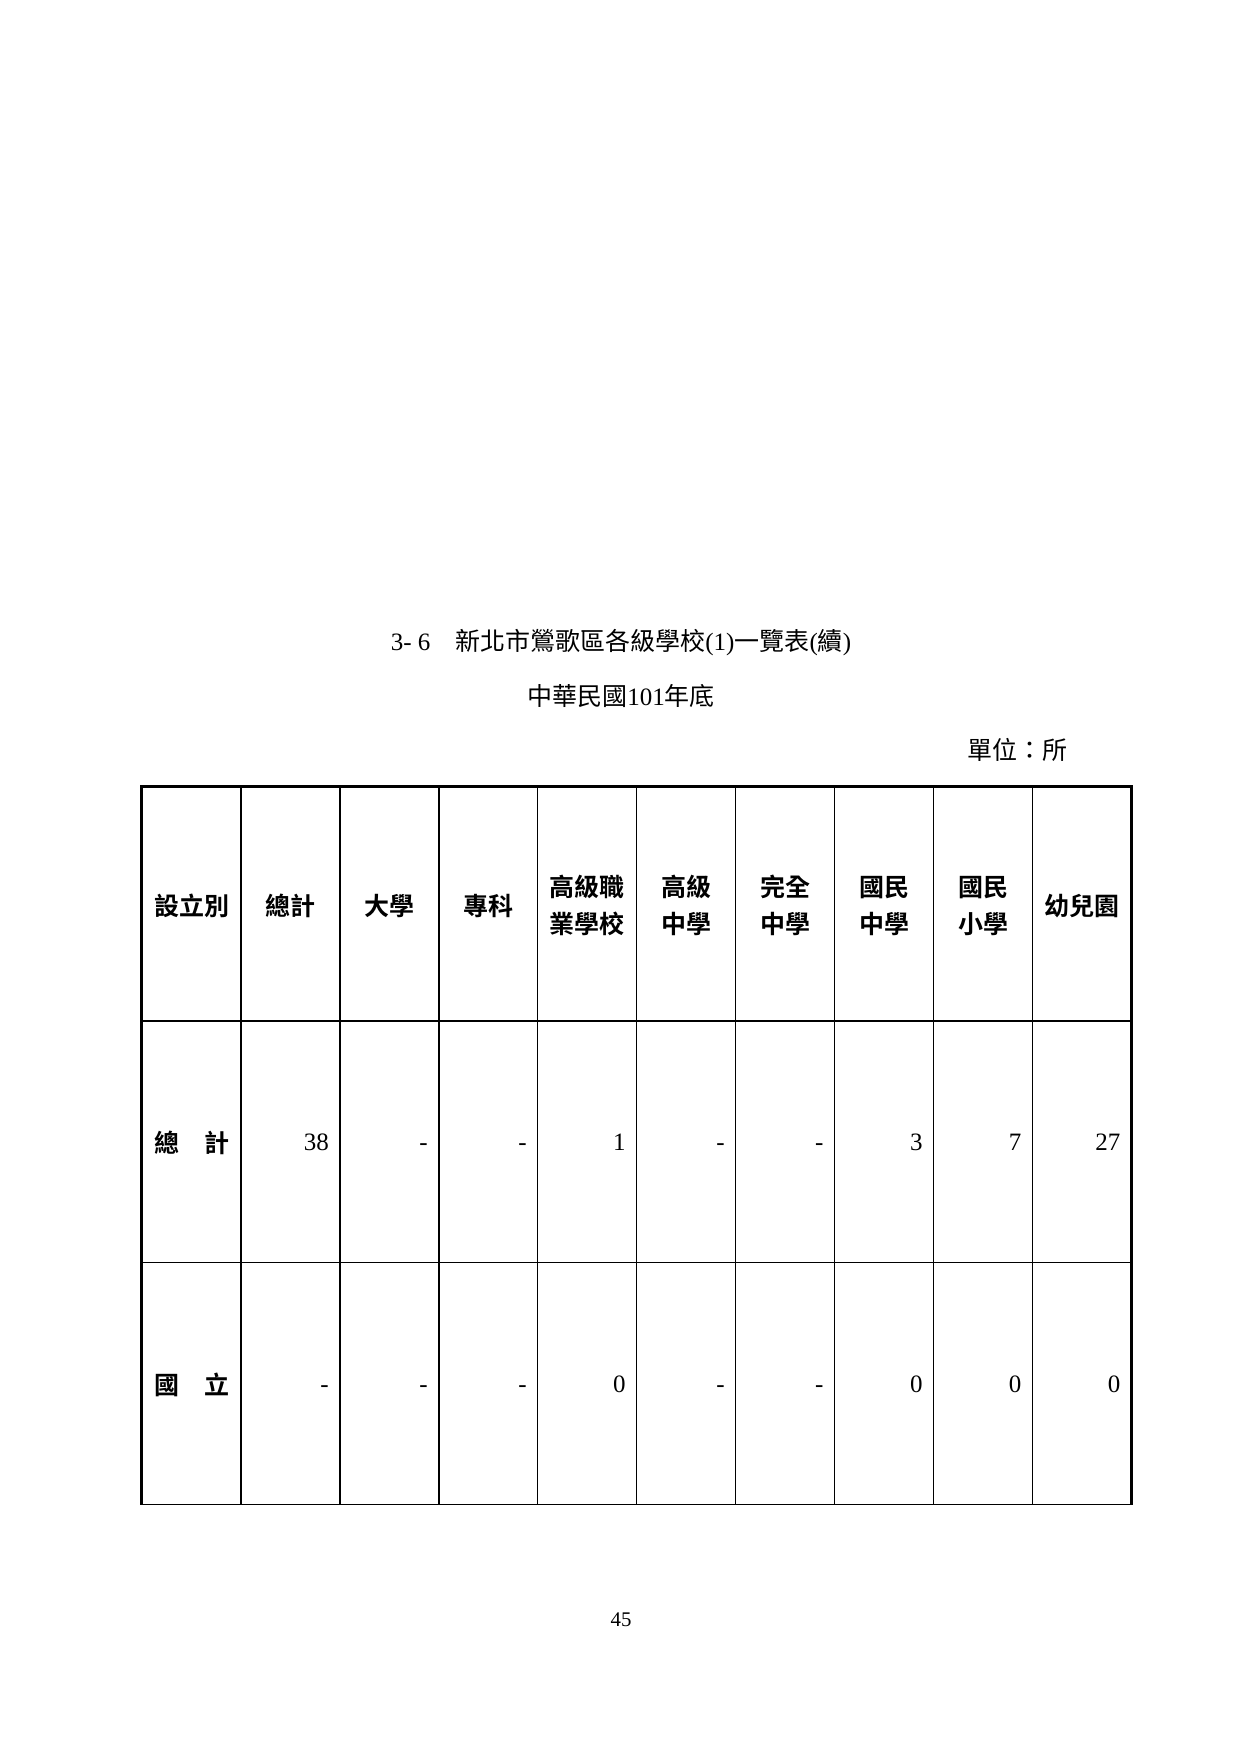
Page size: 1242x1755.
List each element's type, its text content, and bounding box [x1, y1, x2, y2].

text 單位：所 [175, 731, 1067, 767]
table_cell - [637, 1022, 735, 1262]
text 中華民國101年底 [175, 676, 1067, 712]
table_cell - [637, 1263, 735, 1503]
table_cell - [341, 1263, 438, 1503]
table_header 完全 中學 [736, 788, 834, 1020]
table_header 設立別 [143, 788, 240, 1020]
table_cell 0 [934, 1263, 1032, 1503]
table_cell - [341, 1022, 438, 1262]
table_cell - [440, 1263, 537, 1503]
table_header 國民 小學 [934, 788, 1032, 1020]
table_cell 27 [1033, 1022, 1130, 1262]
table_header 專科 [440, 788, 537, 1020]
table_cell 0 [538, 1263, 636, 1503]
table_cell 總 計 [143, 1022, 240, 1262]
table_cell - [242, 1263, 339, 1503]
table_cell 0 [1033, 1263, 1130, 1503]
table_header 大學 [341, 788, 438, 1020]
table_cell 國 立 [143, 1263, 240, 1503]
table_cell 7 [934, 1022, 1032, 1262]
table_cell 1 [538, 1022, 636, 1262]
text 3- 6 新北市鶯歌區各級學校(1)一覽表(續) [175, 622, 1067, 658]
table_header 高級職業學校 [538, 788, 636, 1020]
table_cell 38 [242, 1022, 339, 1262]
table_header 國民 中學 [835, 788, 933, 1020]
table_header 高級 中學 [637, 788, 735, 1020]
table_cell 3 [835, 1022, 933, 1262]
table_header 總計 [242, 788, 339, 1020]
table_cell - [736, 1263, 834, 1503]
table_cell - [736, 1022, 834, 1262]
table_cell 0 [835, 1263, 933, 1503]
table_header 幼兒園 [1033, 788, 1130, 1020]
table_cell - [440, 1022, 537, 1262]
